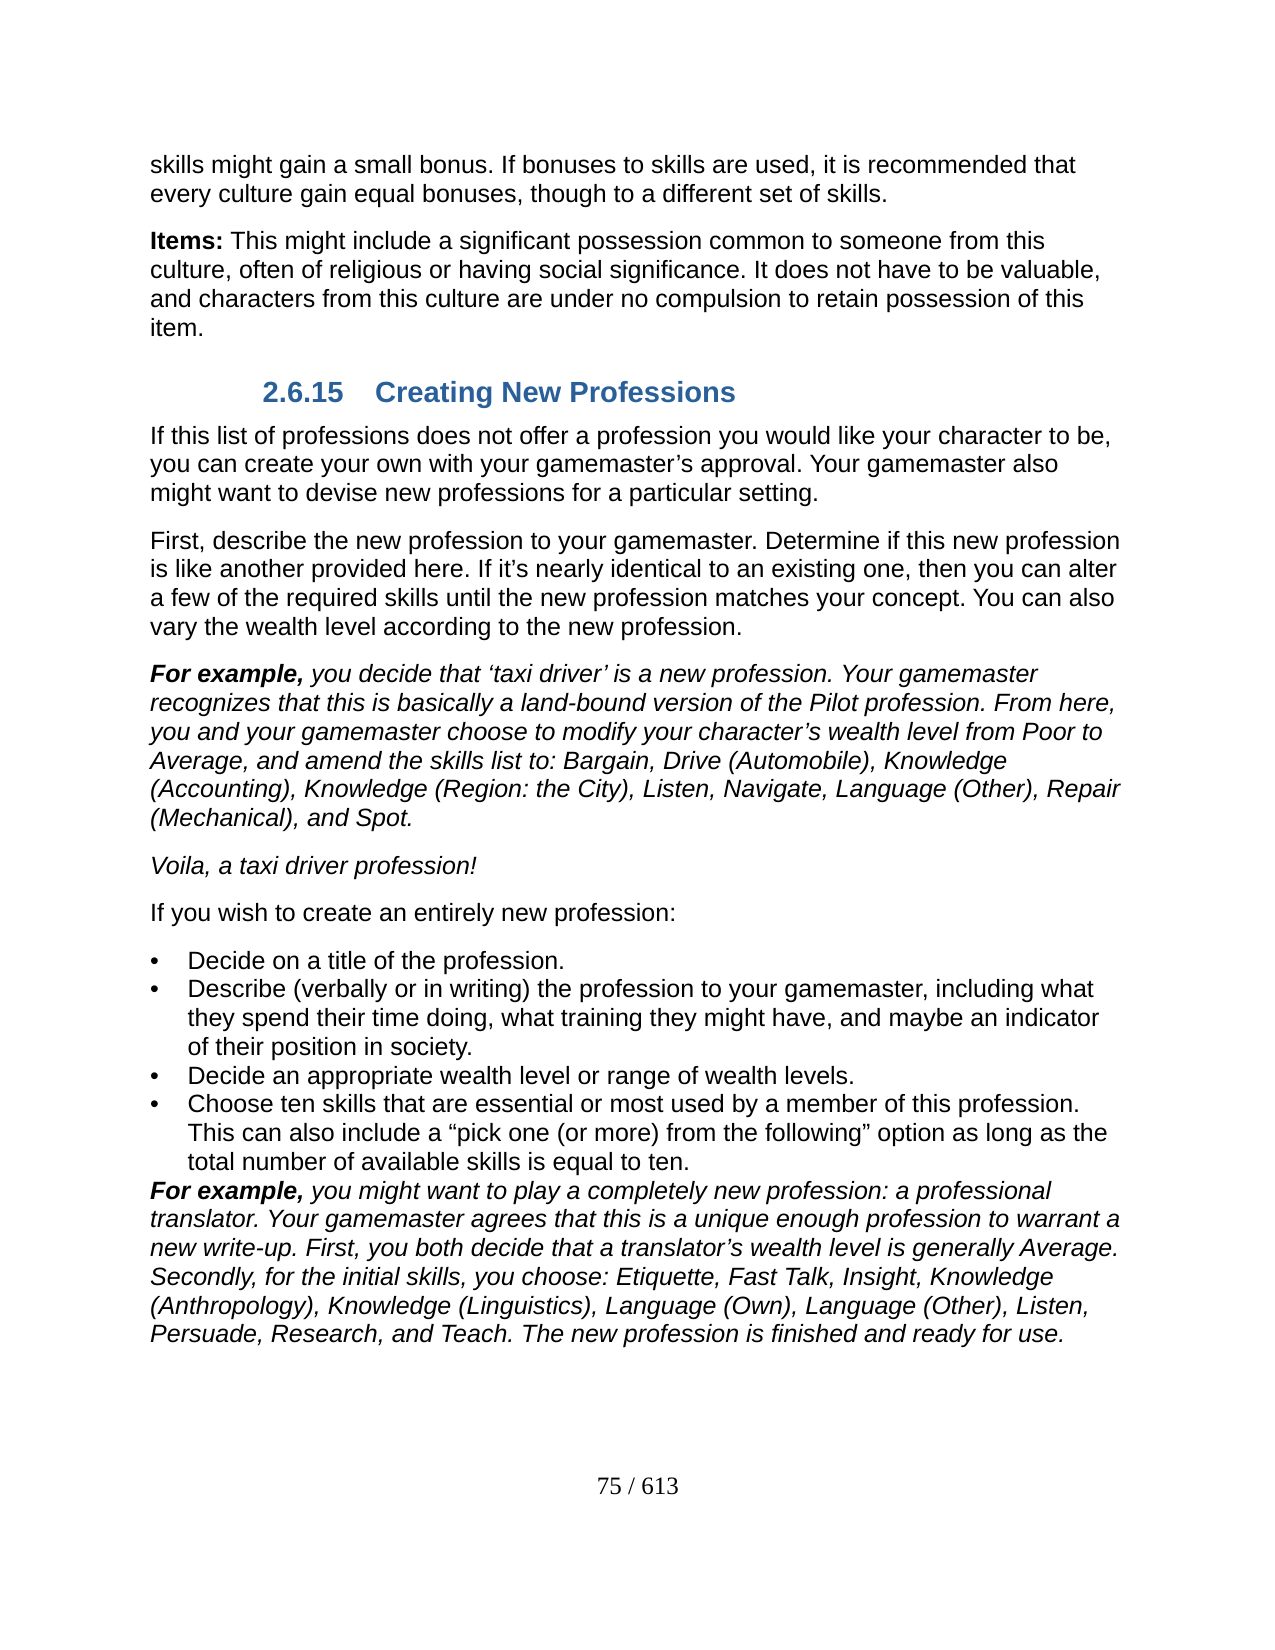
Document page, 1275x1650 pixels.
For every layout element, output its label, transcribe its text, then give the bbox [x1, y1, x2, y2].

text • Decide on a title of the profession. [150, 946, 1125, 974]
text • Decide an appropriate wealth level or range of wealth levels. [150, 1061, 1125, 1089]
text Items: This might include a significant possession common to someone from this culture, often of religious or having social significance. It does not have to be valuable, and characters from this culture are under no compulsion to retain possession of this item. [150, 226, 1125, 341]
text • Choose ten skills that are essential or most used by a member of this profession. This can also include a “pick one (or more) from the following” option as long as the total number of available skills is equal to ten. [150, 1089, 1125, 1176]
text For example, you might want to play a completely new profession: a professional translator. Your gamemaster agrees that this is a unique enough profession to warrant a new write-up. First, you both decide that a translator’s wealth level is generally Average. Secondly, for the initial skills, you choose: Etiquette, Fast Talk, Insight, Knowledge (Anthropology), Knowledge (Linguistics), Language (Own), Language (Other), Listen, Persuade, Research, and Teach. The new profession is finished and ready for use. [150, 1176, 1125, 1348]
text Voila, a taxi driver profession! [150, 851, 1125, 879]
text First, describe the new profession to your gamemaster. Determine if this new profession is like another provided here. If it’s nearly identical to an existing one, then you can alter a few of the required skills until the new profession matches your concept. You can also vary the wealth level according to the new profession. [150, 526, 1125, 641]
text If this list of professions does not offer a profession you would like your character to be, you can create your own with your gamemaster’s approval. Your gamemaster also might want to devise new professions for a particular setting. [150, 421, 1125, 507]
text If you wish to create an entirely new profession: [150, 898, 1125, 927]
text • Describe (verbally or in writing) the profession to your gamemaster, including what they spend their time doing, what training they might have, and maybe an indicator of their position in society. [150, 974, 1125, 1061]
subtitle Creating New Professions [262, 374, 1125, 408]
text For example, you decide that ‘taxi driver’ is a new profession. Your gamemaster recognizes that this is basically a land-bound version of the Pilot profession. From here, you and your gamemaster choose to modify your character’s wealth level from Poor to Average, and amend the skills list to: Bargain, Drive (Automobile), Knowledge (Accounting), Knowledge (Region: the City), Listen, Navigate, Language (Other), Repair (Mechanical), and Spot. [150, 659, 1125, 832]
text skills might gain a small bonus. If bonuses to skills are used, it is recommended that every culture gain equal bonuses, though to a different set of skills. [150, 150, 1125, 207]
